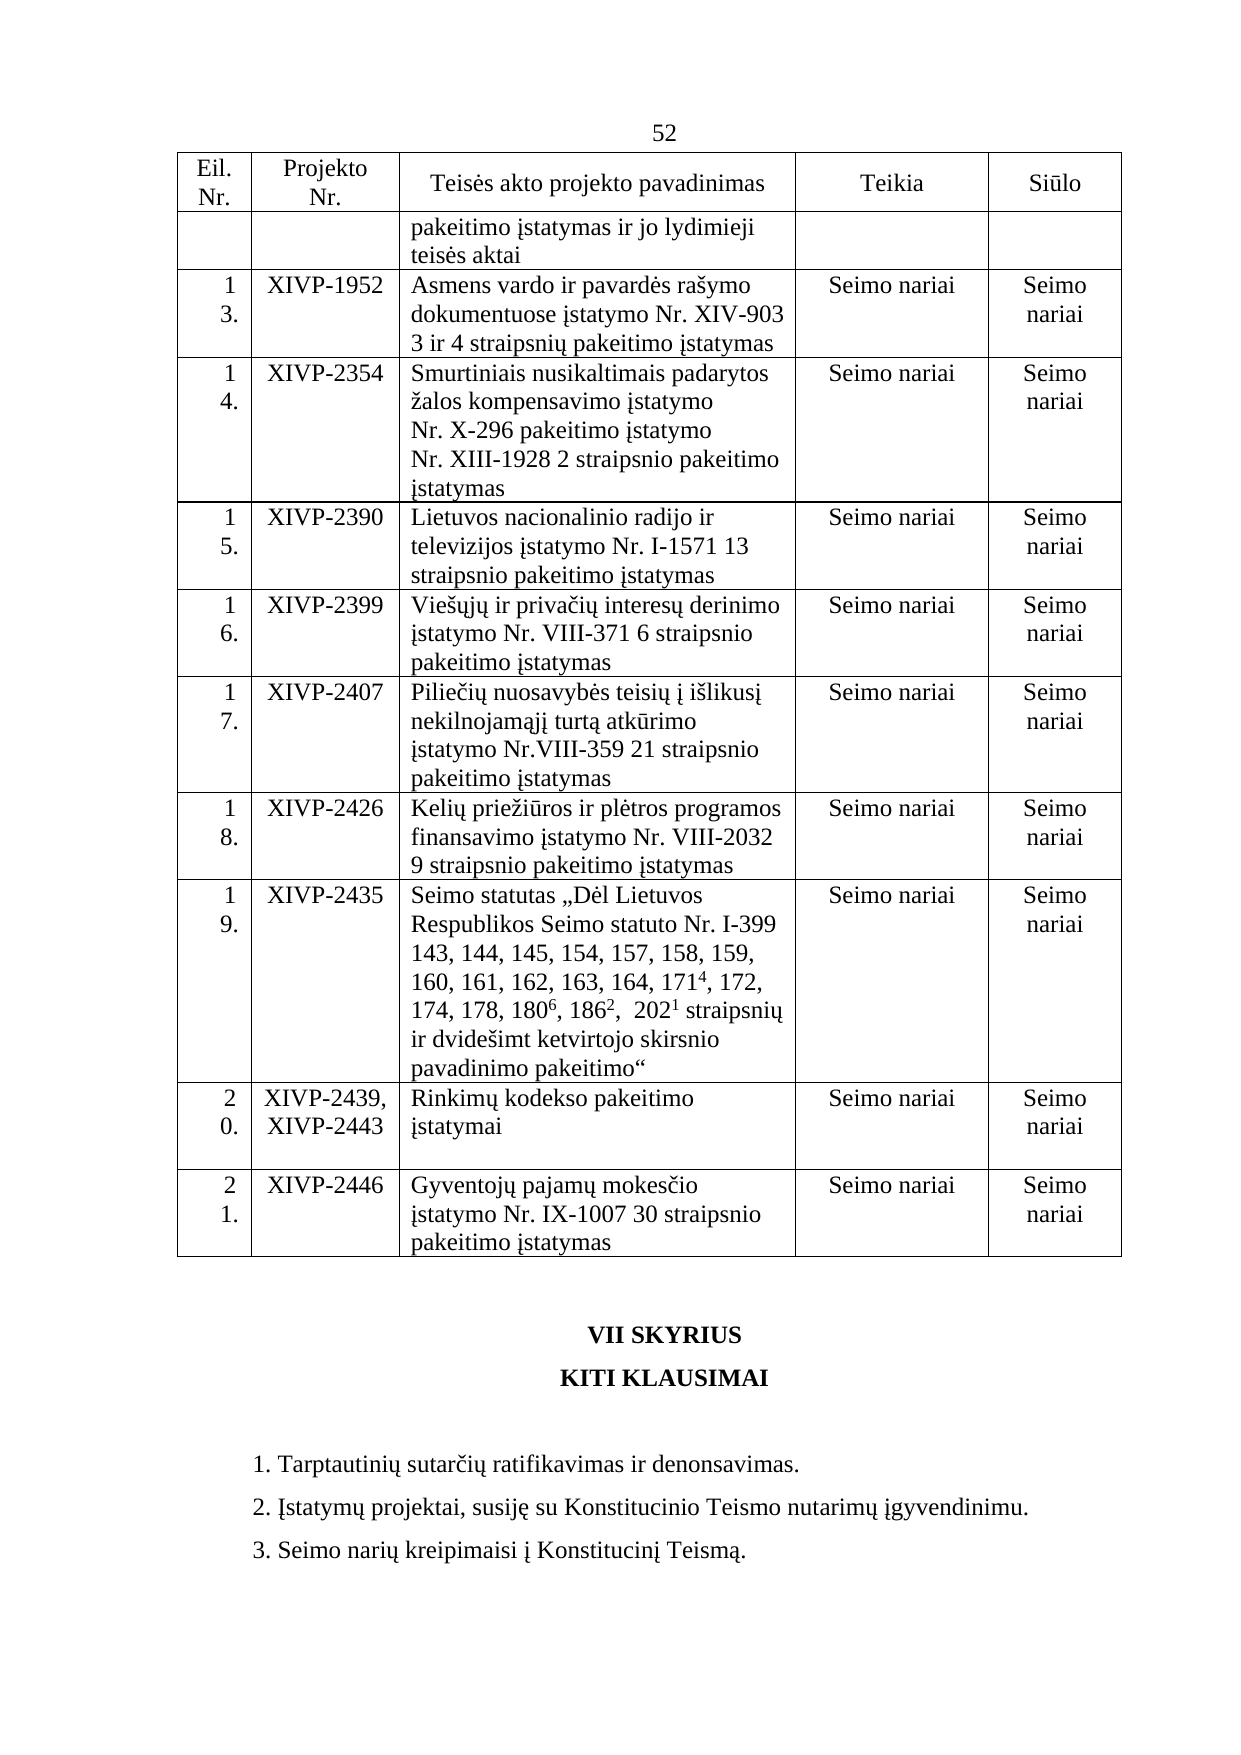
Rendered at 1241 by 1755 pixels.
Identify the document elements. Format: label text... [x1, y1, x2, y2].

table_cell XIVP-2407 [252, 677, 399, 792]
table_header Siūlo [989, 153, 1121, 211]
table_cell Kelių priežiūros ir plėtros programos finansavimo įstatymo Nr. VIII-2032 9 straipsnio pakeitimo įstatymas [400, 793, 795, 879]
table_cell Seimo nariai [796, 1170, 988, 1256]
table_cell [178, 677, 251, 792]
table_cell Seimo nariai [796, 793, 988, 879]
table_cell Seimo nariai [796, 503, 988, 589]
table_cell Seimo nariai [796, 590, 988, 676]
table_cell [178, 1170, 251, 1256]
table_cell [178, 1083, 251, 1169]
table_cell [178, 590, 251, 676]
table_cell [178, 880, 251, 1082]
table_cell Seimo nariai [796, 880, 988, 1082]
table_cell Seimo nariai [796, 677, 988, 792]
table_cell Viešųjų ir privačių interesų derinimo įstatymo Nr. VIII-371 6 straipsnio pakeitimo įstatymas [400, 590, 795, 676]
table_cell Smurtiniais nusikaltimais padarytos žalos kompensavimo įstatymo Nr. X-296 pakeitimo įstatymo Nr. XIII-1928 2 straipsnio pakeitimo įstatymas [400, 358, 795, 501]
table_cell XIVP-2390 [252, 503, 399, 589]
text KITI KLAUSIMAI [177, 1363, 1152, 1392]
table_cell Seimo nariai [989, 503, 1121, 589]
table_cell Seimo nariai [989, 270, 1121, 357]
table_cell Lietuvos nacionalinio radijo ir televizijos įstatymo Nr. I-1571 13 straipsnio pakeitimo įstatymas [400, 503, 795, 589]
table_cell [796, 212, 988, 269]
table_cell [178, 270, 251, 357]
table_cell [252, 212, 399, 269]
table_header Projekto Nr. [252, 153, 399, 211]
table_cell Seimo nariai [989, 677, 1121, 792]
table_cell pakeitimo įstatymas ir jo lydimieji teisės aktai [400, 212, 795, 269]
text 2. Įstatymų projektai, susiję su Konstitucinio Teismo nutarimų įgyvendinimu. [177, 1492, 1152, 1521]
table_cell Seimo statutas „Dėl Lietuvos Respublikos Seimo statuto Nr. I-399 143, 144, 145, 154, 157, 158, 159, 160, 161, 162, 163, 164, 1714, 172, 174, 178, 1806, 1862, 2021 straipsnių ir dvidešimt ketvirtojo skirsnio pavadinimo pakeitimo“ [400, 880, 795, 1082]
table_cell Seimo nariai [989, 590, 1121, 676]
table_cell Seimo nariai [989, 1170, 1121, 1256]
table_cell XIVP-2446 [252, 1170, 399, 1256]
table_cell [178, 358, 251, 501]
table_cell Asmens vardo ir pavardės rašymo dokumentuose įstatymo Nr. XIV-903 3 ir 4 straipsnių pakeitimo įstatymas [400, 270, 795, 357]
table_cell Gyventojų pajamų mokesčio įstatymo Nr. IX-1007 30 straipsnio pakeitimo įstatymas [400, 1170, 795, 1256]
table_cell XIVP-2426 [252, 793, 399, 879]
text 3. Seimo narių kreipimaisi į Konstitucinį Teismą. [177, 1535, 1152, 1564]
table_cell [178, 793, 251, 879]
table_cell XIVP-2435 [252, 880, 399, 1082]
table_cell [178, 212, 251, 269]
table_cell Rinkimų kodekso pakeitimo įstatymai [400, 1083, 795, 1169]
table_cell Seimo nariai [989, 1083, 1121, 1169]
table_header Eil. Nr. [178, 153, 251, 211]
table_cell Seimo nariai [989, 880, 1121, 1082]
table_cell [989, 212, 1121, 269]
table_cell XIVP-2439, XIVP-2443 [252, 1083, 399, 1169]
table_cell Seimo nariai [989, 793, 1121, 879]
table_header Teikia [796, 153, 988, 211]
table_cell XIVP-2399 [252, 590, 399, 676]
table_cell Seimo nariai [796, 358, 988, 501]
table_cell Seimo nariai [796, 1083, 988, 1169]
text VII SKYRIUS [177, 1320, 1152, 1348]
table_header Teisės akto projekto pavadinimas [400, 153, 795, 211]
table_cell XIVP-1952 [252, 270, 399, 357]
table_cell Seimo nariai [989, 358, 1121, 501]
table_cell XIVP-2354 [252, 358, 399, 501]
table_cell [178, 503, 251, 589]
table_cell Piliečių nuosavybės teisių į išlikusį nekilnojamąjį turtą atkūrimo įstatymo Nr.VIII-359 21 straipsnio pakeitimo įstatymas [400, 677, 795, 792]
table_cell Seimo nariai [796, 270, 988, 357]
text 1. Tarptautinių sutarčių ratifikavimas ir denonsavimas. [177, 1449, 1152, 1478]
